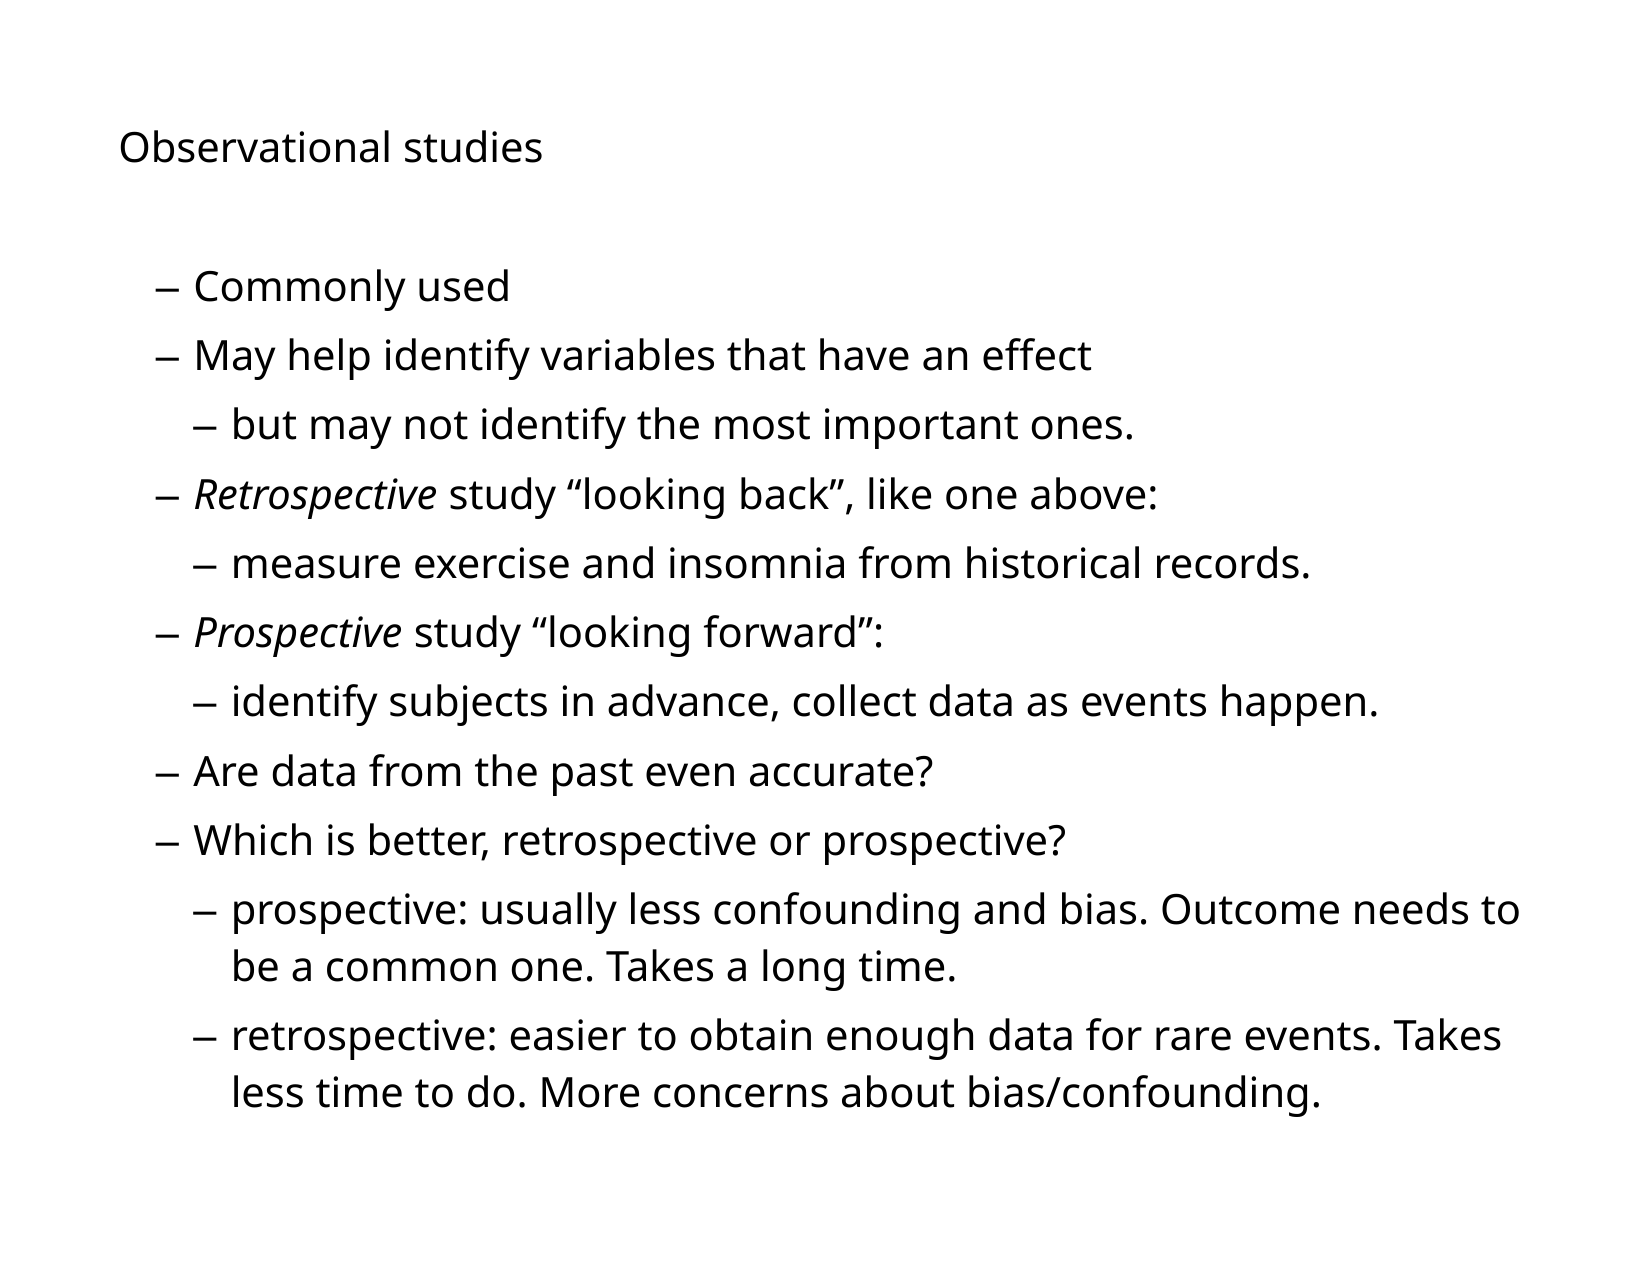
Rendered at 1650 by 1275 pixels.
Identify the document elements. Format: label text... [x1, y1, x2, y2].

list Are data from the past even accurate? [156, 742, 1532, 798]
list measure exercise and insomnia from historical records. [193, 534, 1532, 591]
list but may not identify the most important ones. [193, 395, 1532, 452]
list Commonly used [156, 257, 1532, 313]
list identify subjects in advance, collect data as events happen. [193, 672, 1532, 729]
list Which is better, retrospective or prospective? [156, 811, 1532, 868]
list retrospective: easier to obtain enough data for rare events. Takes less time to do. More concerns about bias/confounding. [193, 1006, 1532, 1120]
list prospective: usually less confounding and bias. Outcome needs to be a common one. Takes a long time. [193, 880, 1532, 994]
list Prospective study “looking forward”: [156, 603, 1532, 660]
text Observational studies [118, 118, 1532, 175]
list May help identify variables that have an effect [156, 326, 1532, 383]
list Retrospective study “looking back”, like one above: [156, 464, 1532, 521]
